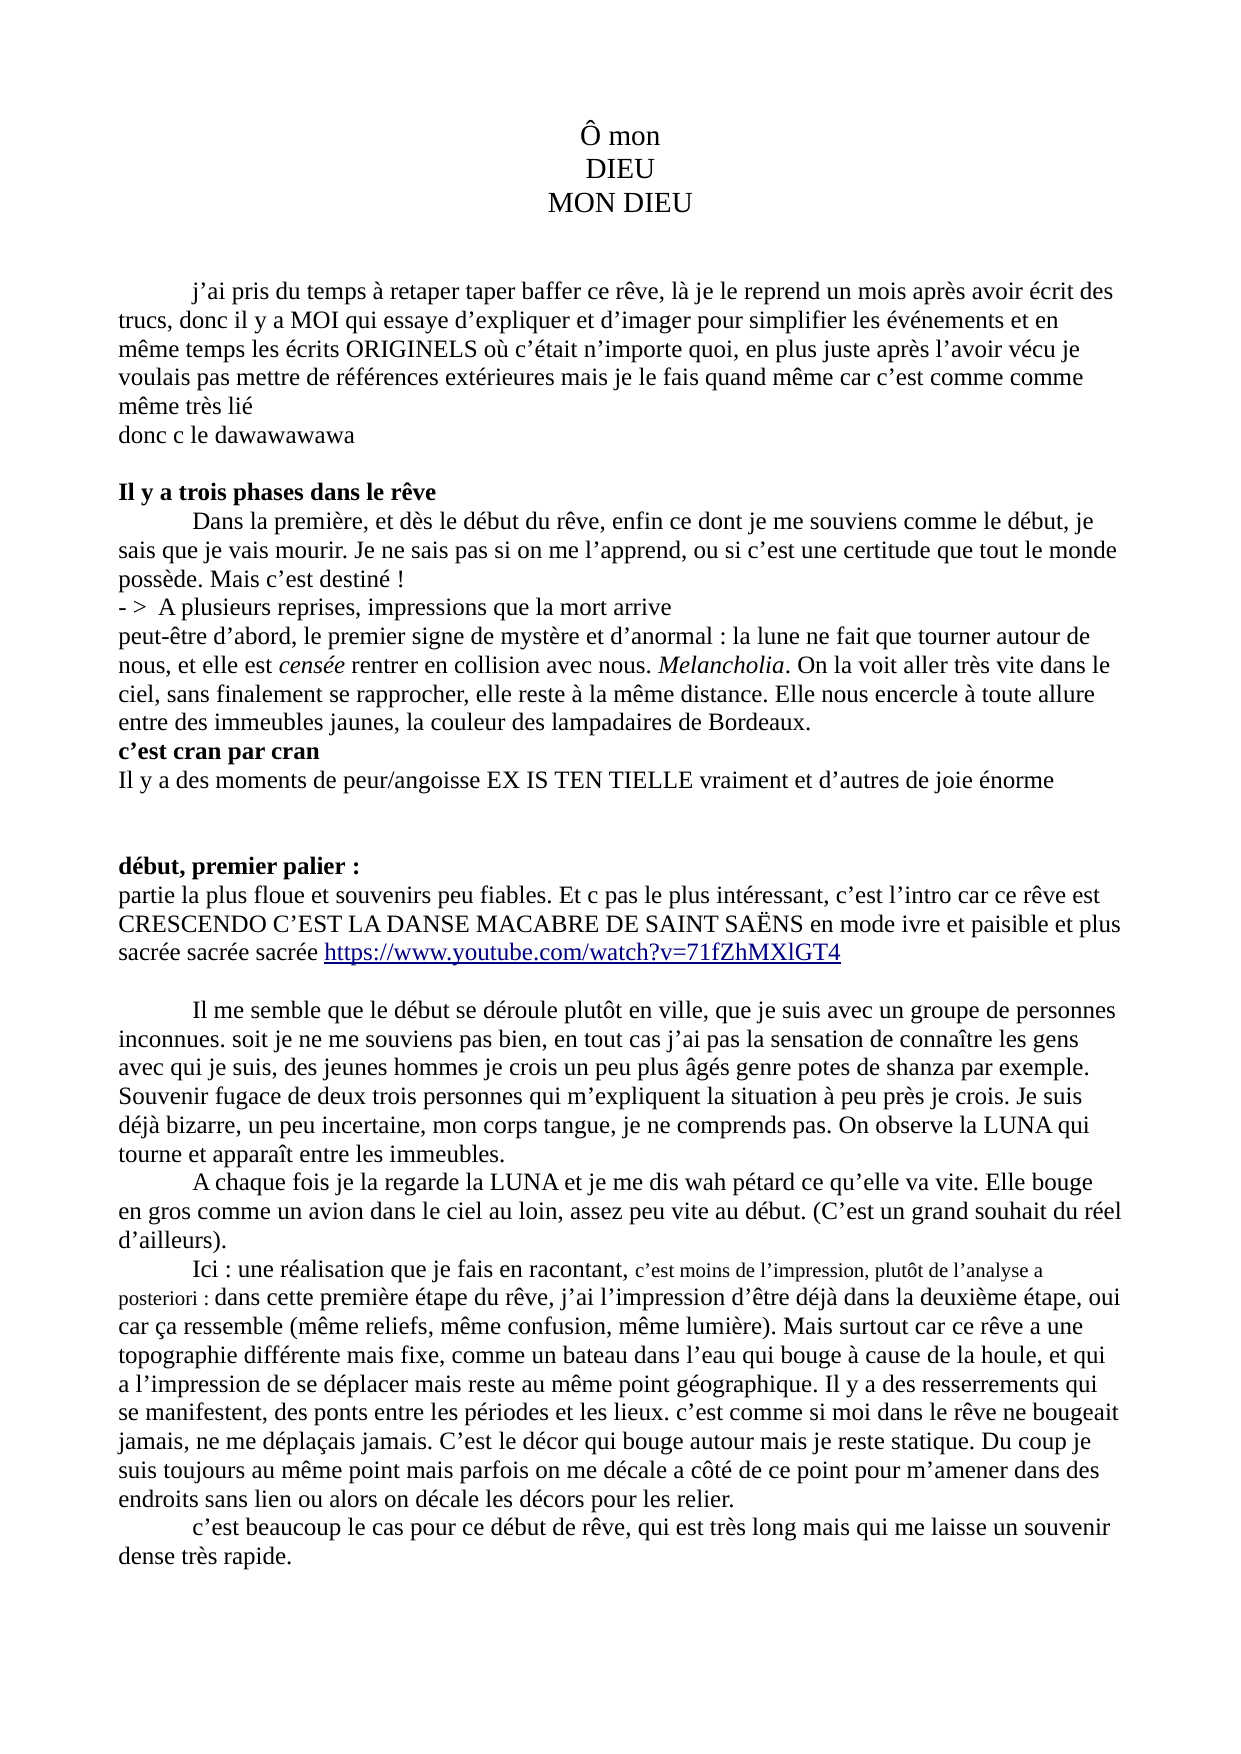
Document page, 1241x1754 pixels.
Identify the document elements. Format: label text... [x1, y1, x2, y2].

text c’est cran par cran [118, 736, 1122, 765]
text Ô mon DIEU MON DIEU [118, 118, 1122, 219]
text Dans la première, et dès le début du rêve, enfin ce dont je me souviens comme le début, je sais que je vais mourir. Je ne sais pas si on me l’apprend, ou si c’est une certitude que tout le monde possède. Mais c’est destiné ! - > A plusieurs reprises, impressions que la mort arrive peut-être d’abord, le premier signe de mystère et d’anormal : la lune ne fait que tourner autour de nous, et elle est censée rentrer en collision avec nous. Melancholia. On la voit aller très vite dans le ciel, sans finalement se rapprocher, elle reste à la même distance. Elle nous encercle à toute allure entre des immeubles jaunes, la couleur des lampadaires de Bordeaux. [118, 506, 1122, 736]
text début, premier palier : [118, 851, 1122, 880]
text partie la plus floue et souvenirs peu fiables. Et c pas le plus intéressant, c’est l’intro car ce rêve est CRESCENDO C’EST LA DANSE MACABRE DE SAINT SAËNS en mode ivre et paisible et plus sacrée sacrée sacrée https://www.youtube.com/watch?v=71fZhMXlGT4 [118, 880, 1122, 966]
text Il me semble que le début se déroule plutôt en ville, que je suis avec un groupe de personnes inconnues. soit je ne me souviens pas bien, en tout cas j’ai pas la sensation de connaître les gens avec qui je suis, des jeunes hommes je crois un peu plus âgés genre potes de shanza par exemple. Souvenir fugace de deux trois personnes qui m’expliquent la situation à peu près je crois. Je suis déjà bizarre, un peu incertaine, mon corps tangue, je ne comprends pas. On observe la LUNA qui tourne et apparaît entre les immeubles. [118, 995, 1122, 1167]
text j’ai pris du temps à retaper taper baffer ce rêve, là je le reprend un mois après avoir écrit des trucs, donc il y a MOI qui essaye d’expliquer et d’imager pour simplifier les événements et en même temps les écrits ORIGINELS où c’était n’importe quoi, en plus juste après l’avoir vécu je voulais pas mettre de références extérieures mais je le fais quand même car c’est comme comme même très lié [118, 276, 1122, 420]
text Il y a trois phases dans le rêve [118, 477, 1122, 506]
text Ici : une réalisation que je fais en racontant, c’est moins de l’impression, plutôt de l’analyse a posteriori : dans cette première étape du rêve, j’ai l’impression d’être déjà dans la deuxième étape, oui car ça ressemble (même reliefs, même confusion, même lumière). Mais surtout car ce rêve a une topographie différente mais fixe, comme un bateau dans l’eau qui bouge à cause de la houle, et qui a l’impression de se déplacer mais reste au même point géographique. Il y a des resserrements qui se manifestent, des ponts entre les périodes et les lieux. c’est comme si moi dans le rêve ne bougeait jamais, ne me déplaçais jamais. C’est le décor qui bouge autour mais je reste statique. Du coup je suis toujours au même point mais parfois on me décale a côté de ce point pour m’amener dans des endroits sans lien ou alors on décale les décors pour les relier. c’est beaucoup le cas pour ce début de rêve, qui est très long mais qui me laisse un souvenir dense très rapide. [118, 1254, 1122, 1570]
text A chaque fois je la regarde la LUNA et je me dis wah pétard ce qu’elle va vite. Elle bouge en gros comme un avion dans le ciel au loin, assez peu vite au début. (C’est un grand souhait du réel d’ailleurs). [118, 1167, 1122, 1254]
text donc c le dawawawawa [118, 420, 1122, 449]
text Il y a des moments de peur/angoisse EX IS TEN TIELLE vraiment et d’autres de joie énorme [118, 765, 1122, 794]
